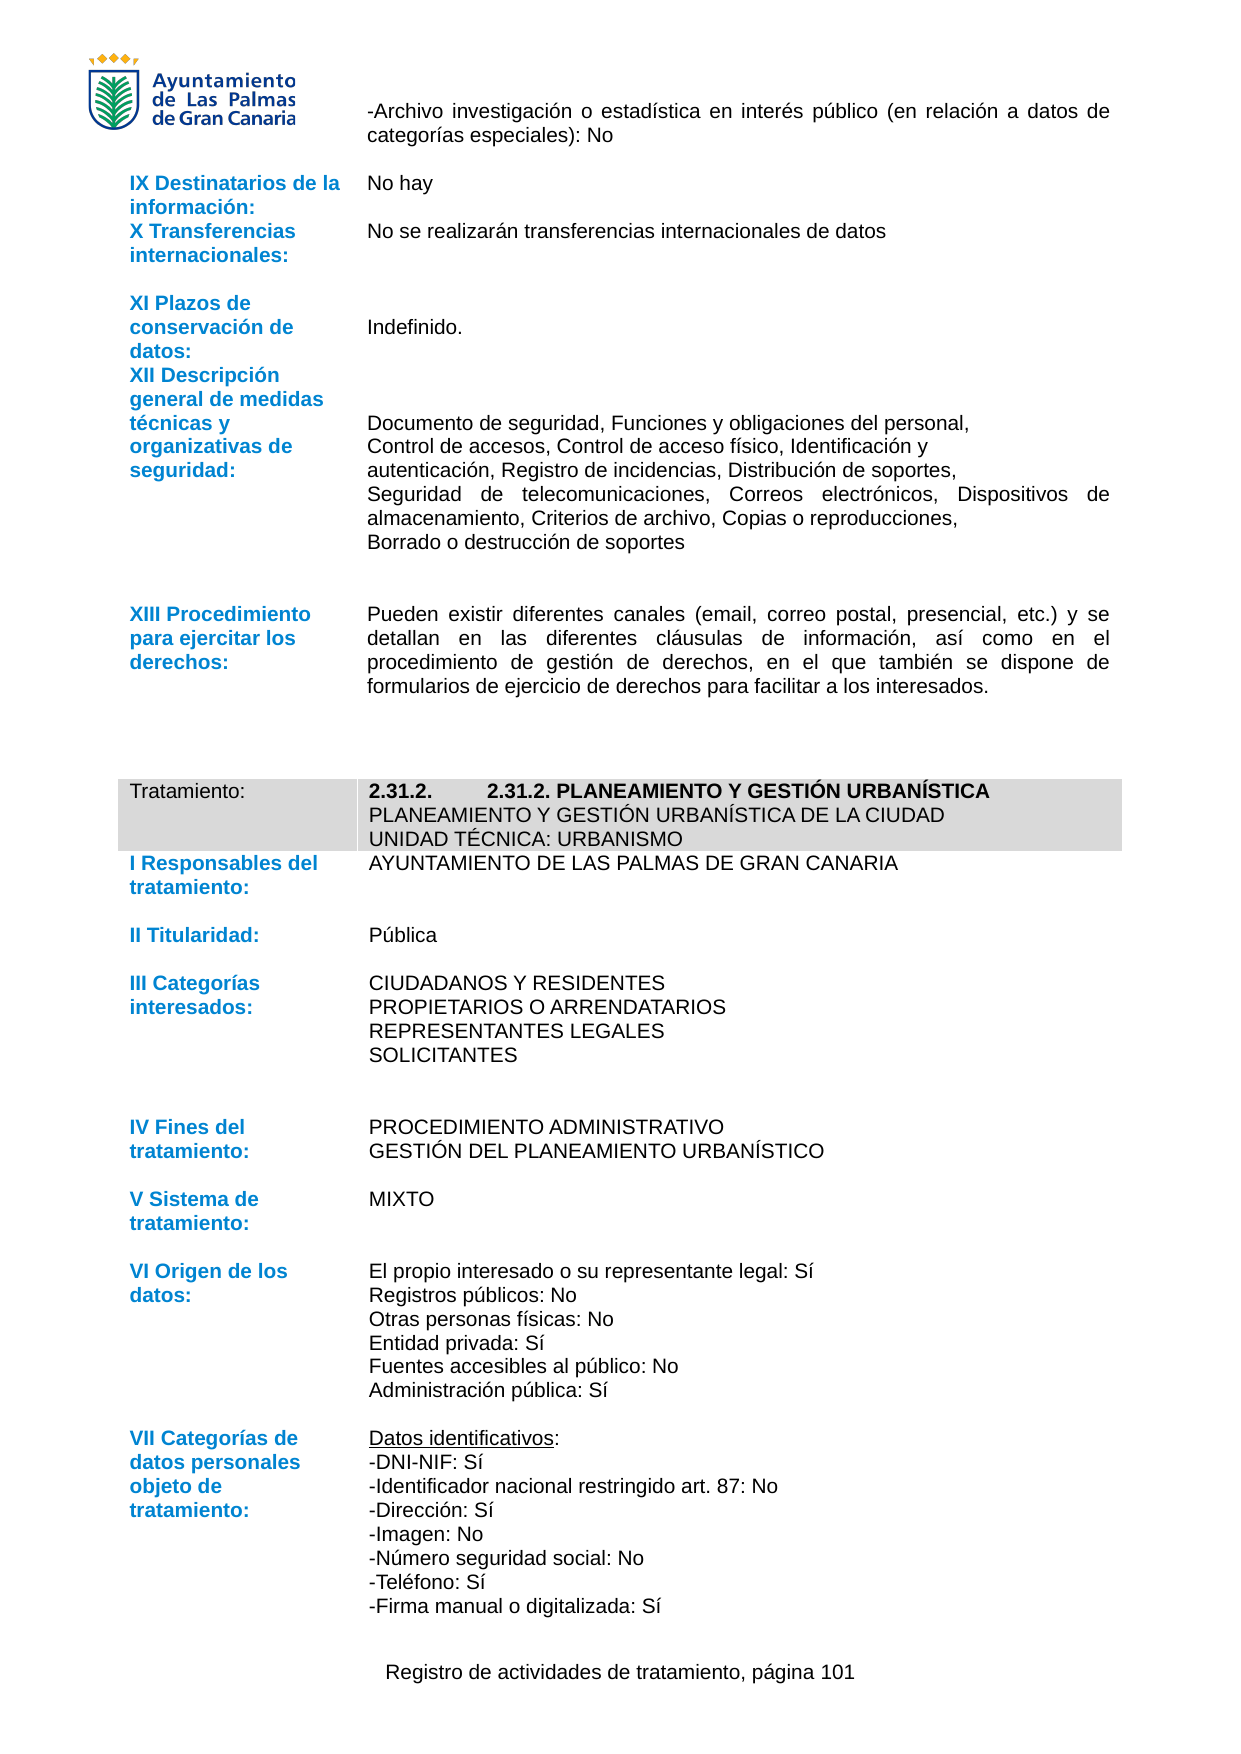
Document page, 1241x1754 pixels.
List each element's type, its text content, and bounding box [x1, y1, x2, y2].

table_cell XIII Procedimiento para ejercitar los derechos: [118, 602, 356, 722]
table_cell CIUDADANOS Y RESIDENTES PROPIETARIOS O ARRENDATARIOS REPRESENTANTES LEGALES SOLICITANTES [358, 971, 1122, 1115]
table_cell XI Plazos de conservación de datos: [118, 291, 356, 362]
table_cell IV Fines del tratamiento: [118, 1115, 357, 1187]
table_cell [118, 99, 356, 171]
table_cell IX Destinatarios de la información: [118, 171, 356, 219]
table_cell AYUNTAMIENTO DE LAS PALMAS DE GRAN CANARIA [358, 851, 1122, 923]
table_cell Pueden existir diferentes canales (email, correo postal, presencial, etc.) y se detallan en las diferentes cláusulas de información, así como en el procedimiento de gestión de derechos, en el que también se dispone de formularios de ejercicio de derechos para facilitar a los interesados. [356, 602, 1122, 722]
table_cell VII Categorías de datos personales objeto de tratamiento: [118, 1426, 357, 1618]
table_header 2.31.2. PLANEAMIENTO Y GESTIÓN URBANÍSTICA PLANEAMIENTO Y GESTIÓN URBANÍSTICA DE LA CIUDAD UNIDAD TÉCNICA: URBANISMO [358, 779, 1122, 851]
table_cell X Transferencias internacionales: [118, 219, 356, 291]
table_cell Pública [358, 923, 1122, 971]
table_header Tratamiento: [118, 779, 357, 851]
table_cell V Sistema de tratamiento: [118, 1187, 357, 1258]
table_cell II Titularidad: [118, 923, 357, 971]
table_cell PROCEDIMIENTO ADMINISTRATIVO GESTIÓN DEL PLANEAMIENTO URBANÍSTICO [358, 1115, 1122, 1187]
table_cell Datos identificativos: -DNI-NIF: Sí -Identificador nacional restringido art. 87: No -Dirección: Sí -Imagen: No -Número seguridad social: No -Teléfono: Sí -Firma manual o digitalizada: Sí [358, 1426, 1122, 1618]
table_cell No hay [356, 171, 1122, 219]
table_cell El propio interesado o su representante legal: Sí Registros públicos: No Otras personas físicas: No Entidad privada: Sí Fuentes accesibles al público: No Administración pública: Sí [358, 1259, 1122, 1426]
table_cell XII Descripción general de medidas técnicas y organizativas de seguridad: [118, 363, 356, 602]
table_cell VI Origen de los datos: [118, 1259, 357, 1426]
table_cell I Responsables del tratamiento: [118, 851, 357, 923]
table_cell No se realizarán transferencias internacionales de datos [356, 219, 1122, 291]
table_cell -Archivo investigación o estadística en interés público (en relación a datos de categorías especiales): No [356, 99, 1122, 171]
table_cell Documento de seguridad, Funciones y obligaciones del personal, Control de accesos, Control de acceso físico, Identificación y autenticación, Registro de incidencias, Distribución de soportes, Seguridad de telecomunicaciones, Correos electrónicos, Dispositivos de almacenamiento, Criterios de archivo, Copias o reproducciones, Borrado o destrucción de soportes [356, 363, 1122, 602]
table_cell III Categorías interesados: [118, 971, 357, 1115]
table_cell MIXTO [358, 1187, 1122, 1258]
table_cell Indefinido. [356, 291, 1122, 362]
